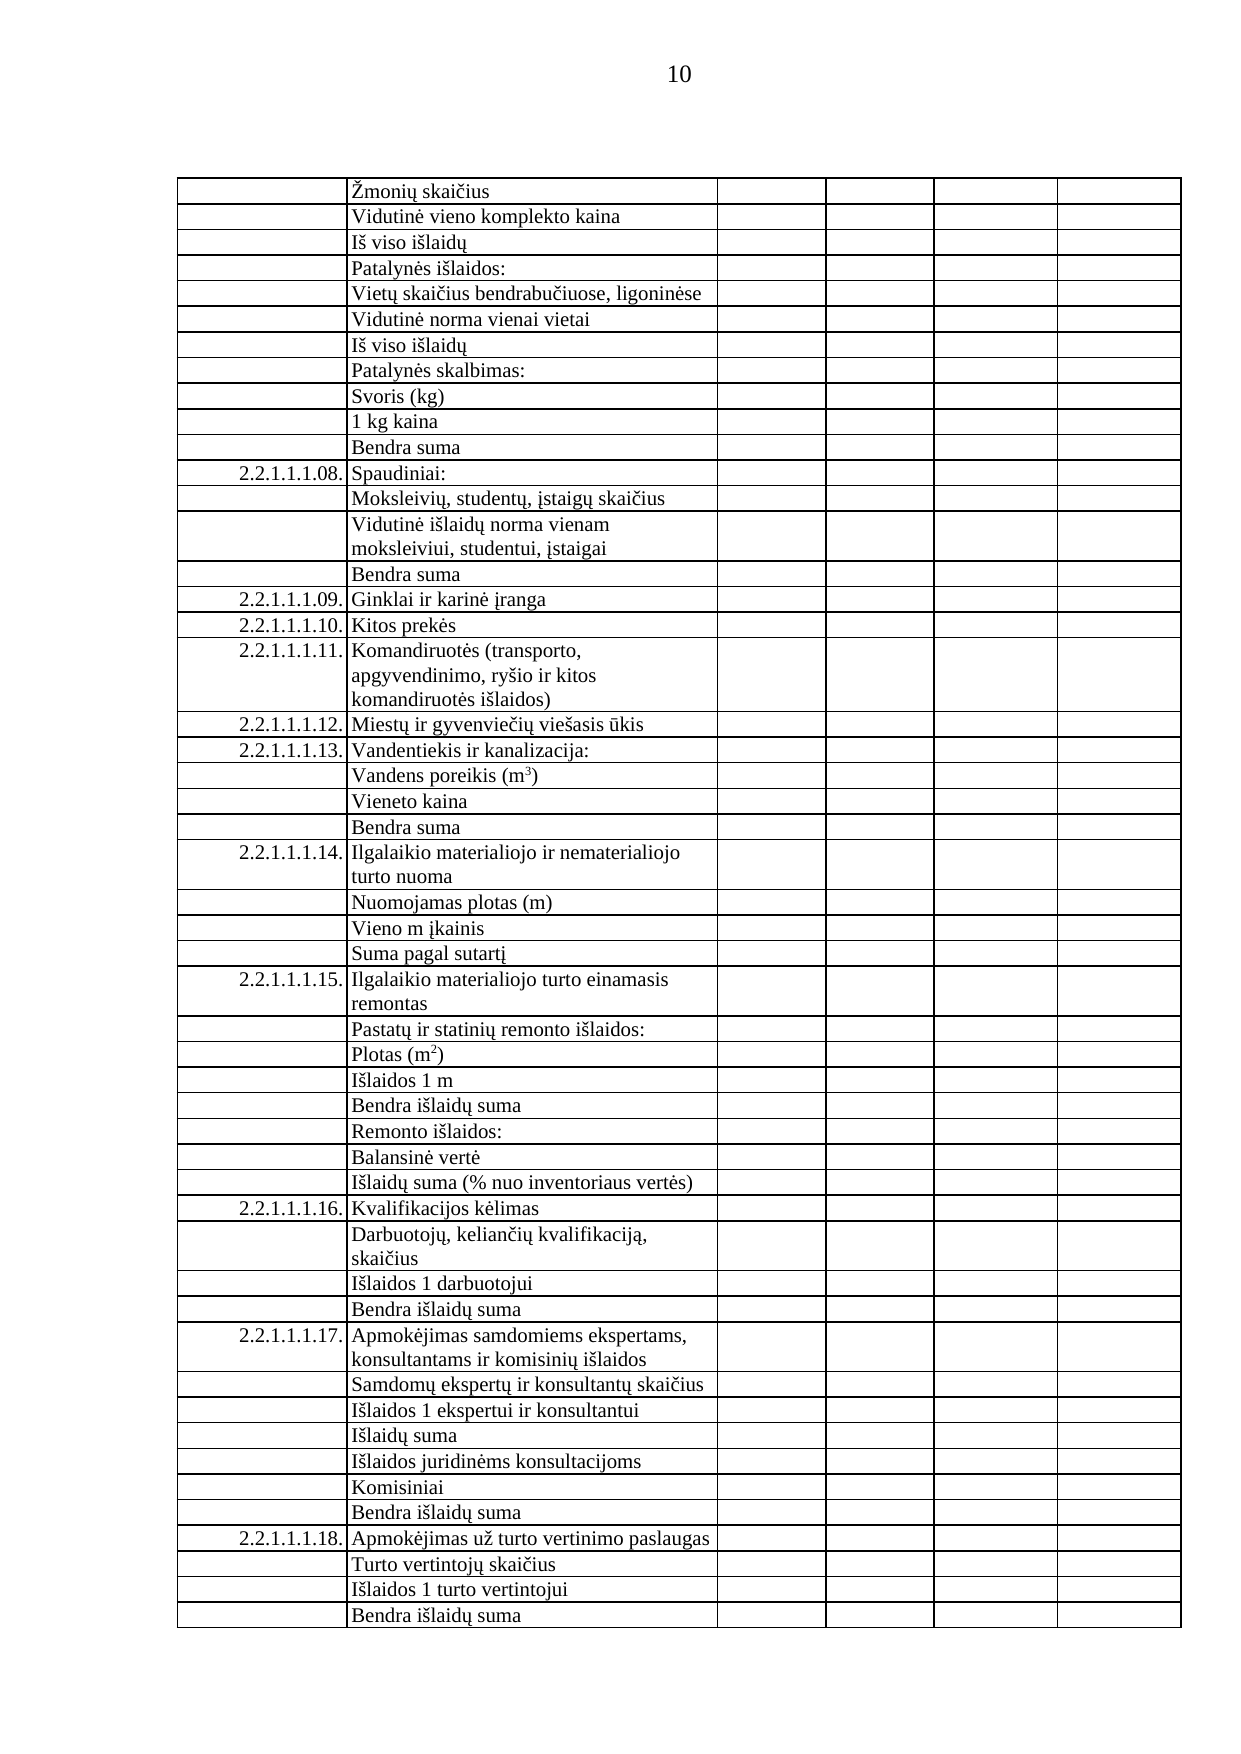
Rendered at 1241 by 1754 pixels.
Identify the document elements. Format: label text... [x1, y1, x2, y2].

table_cell [1058, 230, 1062, 254]
table_cell [1053, 562, 1057, 586]
table_cell [1053, 358, 1057, 382]
table_cell [827, 840, 933, 888]
table_cell [1058, 1042, 1062, 1066]
table_cell [1058, 486, 1062, 510]
table_cell [1053, 1170, 1057, 1194]
table_cell [1053, 587, 1057, 611]
table_cell [935, 1222, 1057, 1270]
table_cell [1058, 384, 1062, 408]
table_cell [1058, 1297, 1062, 1321]
table_cell 2.2.1.1.1.14. [178, 840, 346, 888]
table_cell [1058, 281, 1062, 305]
table_cell [178, 1222, 346, 1270]
table_cell [1053, 1500, 1057, 1524]
table_cell [1058, 1577, 1062, 1601]
table_cell [1058, 1093, 1062, 1117]
table_cell 2.2.1.1.1.11. [178, 638, 346, 711]
table_cell [1058, 562, 1062, 586]
table_cell [935, 840, 1057, 888]
table_cell [718, 512, 825, 560]
table_cell [1053, 916, 1057, 940]
table_cell [718, 1222, 825, 1270]
table_cell [1058, 461, 1062, 485]
table_cell [1058, 1603, 1062, 1627]
table_cell [1058, 1449, 1062, 1473]
table_cell [1058, 1119, 1062, 1143]
table_cell [1053, 613, 1057, 637]
table_cell [1053, 486, 1057, 510]
table_cell [1058, 815, 1062, 839]
table_cell [1058, 638, 1180, 711]
table_cell [1053, 1552, 1057, 1576]
table_cell [1058, 1170, 1062, 1194]
table_cell [1058, 587, 1062, 611]
table_cell 2.2.1.1.1.17. [178, 1323, 346, 1371]
table_cell [1053, 435, 1057, 459]
table_cell [827, 638, 933, 711]
table_cell [1058, 256, 1062, 280]
table_cell [1053, 230, 1057, 254]
table_cell [1053, 1119, 1057, 1143]
table_cell [1058, 840, 1180, 888]
table_cell [1053, 941, 1057, 965]
table_cell [1058, 1423, 1062, 1447]
table_cell [827, 512, 933, 560]
table_cell [1058, 1398, 1062, 1422]
table_cell [1058, 1017, 1062, 1041]
table_cell [1058, 789, 1062, 813]
table_cell [1053, 1068, 1057, 1092]
table_cell [1058, 1323, 1180, 1371]
table_cell [1053, 1017, 1057, 1041]
table_cell [1053, 815, 1057, 839]
table_cell [1053, 256, 1057, 280]
table_cell [1053, 890, 1057, 914]
table_cell [1053, 1042, 1057, 1066]
table_cell [1058, 307, 1062, 331]
table_cell [1053, 179, 1057, 203]
table_cell [1053, 789, 1057, 813]
table_cell [1058, 179, 1062, 203]
table_cell [1053, 205, 1057, 228]
table_cell [178, 512, 346, 560]
table_cell [718, 840, 825, 888]
table_cell [1058, 967, 1180, 1015]
table_cell [1058, 1271, 1062, 1295]
table_cell [1053, 1145, 1057, 1169]
table_cell [935, 512, 1057, 560]
table_cell 2.2.1.1.1.15. [178, 967, 346, 1015]
table_cell [1053, 281, 1057, 305]
table_cell [1053, 712, 1057, 736]
table_cell [1053, 384, 1057, 408]
table_cell [935, 967, 1057, 1015]
table_cell [1058, 613, 1062, 637]
table_cell [1058, 1475, 1062, 1499]
table_cell [1058, 435, 1062, 459]
table_cell [1058, 1552, 1062, 1576]
table_cell [1058, 1145, 1062, 1169]
table_cell [1053, 1093, 1057, 1117]
table_cell [1058, 512, 1180, 560]
table_cell [1058, 1372, 1062, 1396]
table_cell [718, 1323, 825, 1371]
table_cell [1053, 1603, 1057, 1627]
table_cell [1058, 1068, 1062, 1092]
table_cell [1053, 461, 1057, 485]
table_cell [1058, 941, 1062, 965]
table_cell [718, 638, 825, 711]
table_cell [1058, 890, 1062, 914]
table_cell [1053, 410, 1057, 433]
table_cell [1053, 333, 1057, 357]
table_cell [1058, 1526, 1062, 1550]
table_cell [1058, 333, 1062, 357]
table_cell [1053, 1475, 1057, 1499]
table_cell [827, 1222, 933, 1270]
table_cell [1058, 738, 1062, 762]
table_cell [718, 967, 825, 1015]
table_cell [1058, 712, 1062, 736]
table_cell [1058, 205, 1062, 228]
table_cell [1058, 1500, 1062, 1524]
table_cell [827, 967, 933, 1015]
table_cell [1053, 1398, 1057, 1422]
table_cell [1053, 1449, 1057, 1473]
table_cell [1053, 738, 1057, 762]
table_cell [1058, 358, 1062, 382]
table_cell [1058, 1222, 1180, 1270]
table_cell [1058, 763, 1062, 787]
table_cell [1053, 1526, 1057, 1550]
table_cell [1053, 763, 1057, 787]
table_cell [1058, 916, 1062, 940]
table_cell [1053, 1372, 1057, 1396]
table_cell [827, 1323, 933, 1371]
table_cell [1058, 1196, 1062, 1220]
table_cell [1053, 1577, 1057, 1601]
table_cell [935, 1323, 1057, 1371]
table_cell [1053, 307, 1057, 331]
table_cell [1053, 1271, 1057, 1295]
table_cell [935, 638, 1057, 711]
table_cell [1053, 1423, 1057, 1447]
table_cell [1053, 1196, 1057, 1220]
table_cell [1058, 410, 1062, 433]
table_cell [1053, 1297, 1057, 1321]
